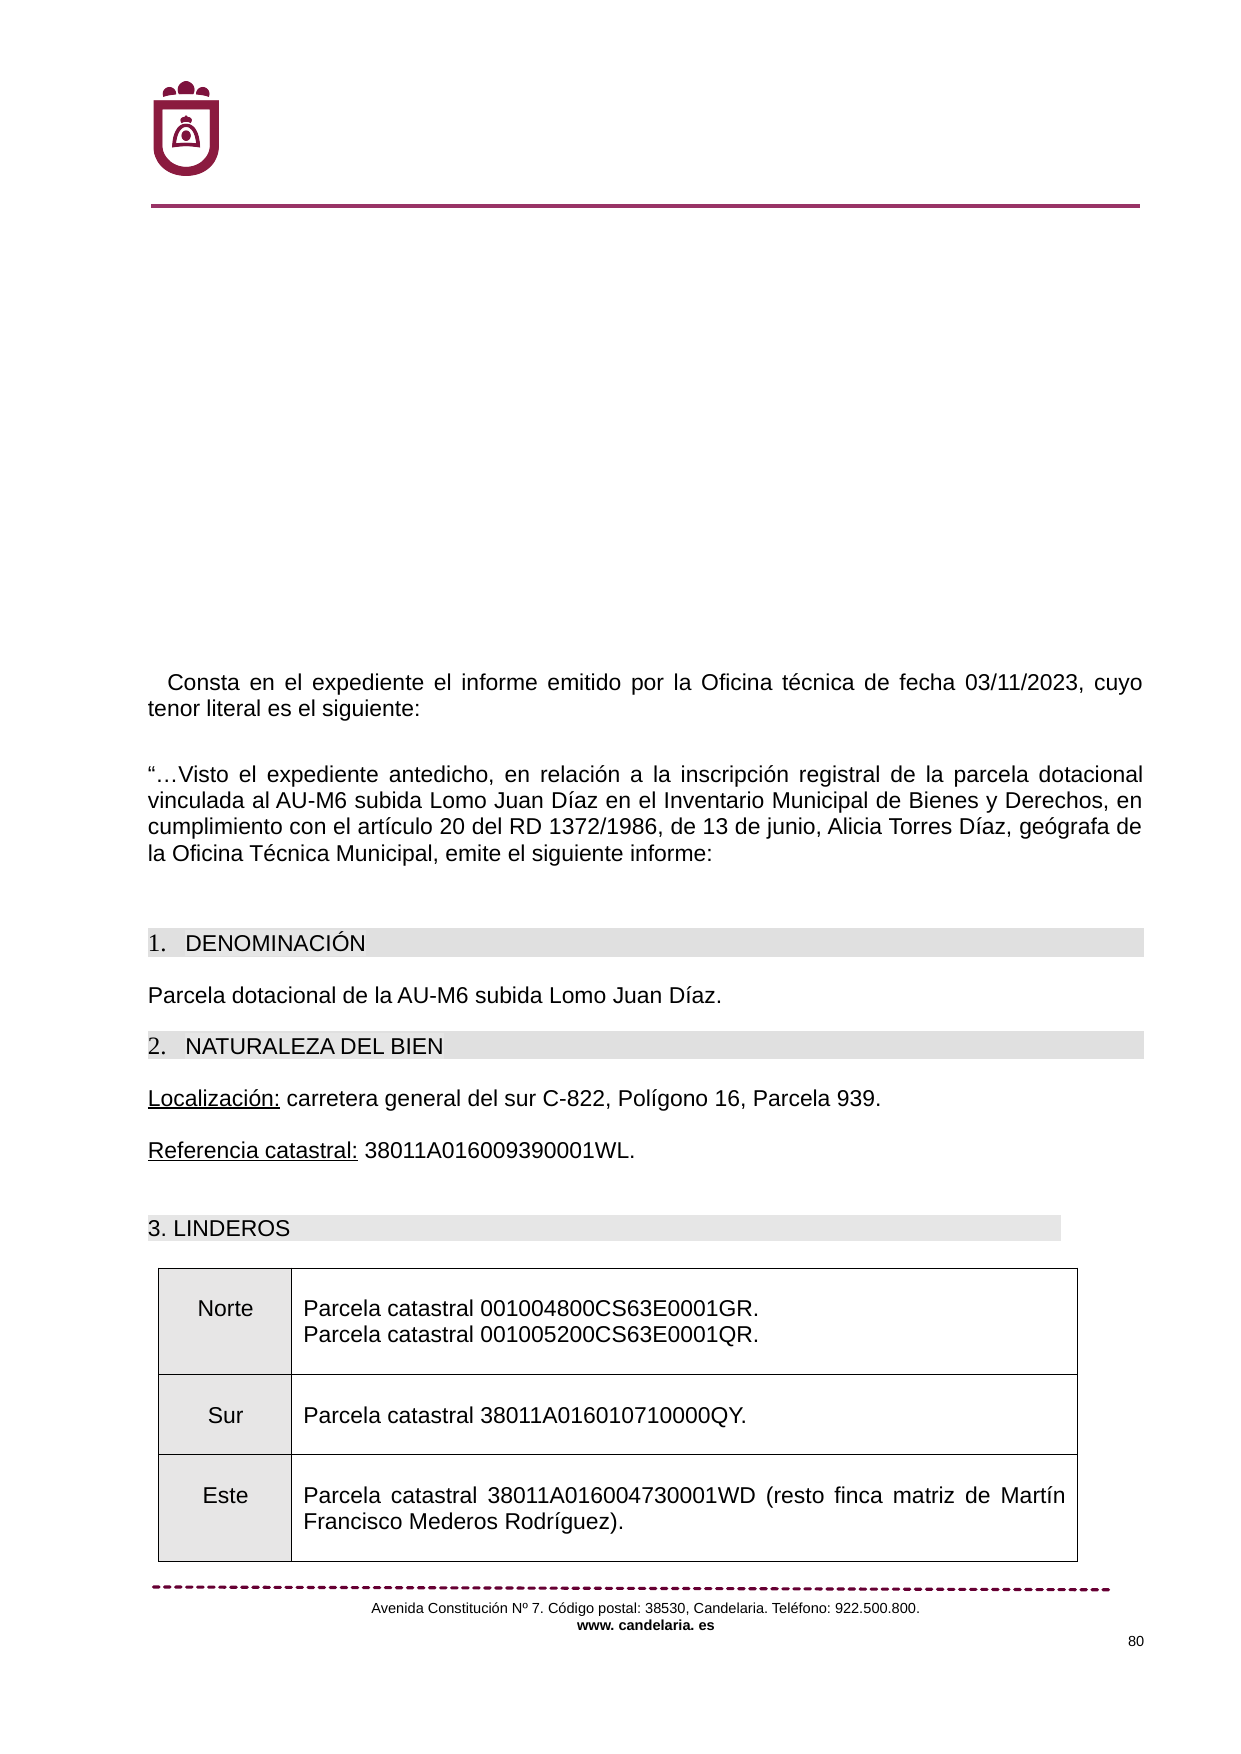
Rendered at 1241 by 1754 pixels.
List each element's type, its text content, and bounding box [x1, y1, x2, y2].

list NATURALEZA DEL BIEN [148, 1031, 1144, 1059]
table_header Norte [159, 1269, 291, 1374]
text Consta en el expediente el informe emitido por la Oficina técnica de fecha 03/11/2023, cuyo tenor literal es el siguiente: [148, 669, 1144, 722]
table_cell Sur [159, 1375, 291, 1454]
text “…Visto el expediente antedicho, en relación a la inscripción registral de la parcela dotacional vinculada al AU-M6 subida Lomo Juan Díaz en el Inventario Municipal de Bienes y Derechos, en cumplimiento con el artículo 20 del RD 1372/1986, de 13 de junio, Alicia Torres Díaz, geógrafa de la Oficina Técnica Municipal, emite el siguiente informe: [148, 761, 1144, 866]
table_cell Parcela catastral 38011A016010710000QY. [292, 1375, 1077, 1454]
text Localización: carretera general del sur C-822, Polígono 16, Parcela 939. [148, 1084, 1144, 1111]
table_cell Este [159, 1455, 291, 1561]
table_cell Parcela catastral 38011A016004730001WD (resto finca matriz de Martín Francisco Mederos Rodríguez). [292, 1455, 1077, 1561]
table_header Parcela catastral 001004800CS63E0001GR. Parcela catastral 001005200CS63E0001QR. [292, 1269, 1077, 1374]
list DENOMINACIÓN [148, 928, 1144, 957]
text Referencia catastral: 38011A016009390001WL. [148, 1137, 1144, 1164]
text 3. LINDEROS [148, 1215, 1144, 1241]
text Parcela dotacional de la AU-M6 subida Lomo Juan Díaz. [148, 982, 1144, 1008]
